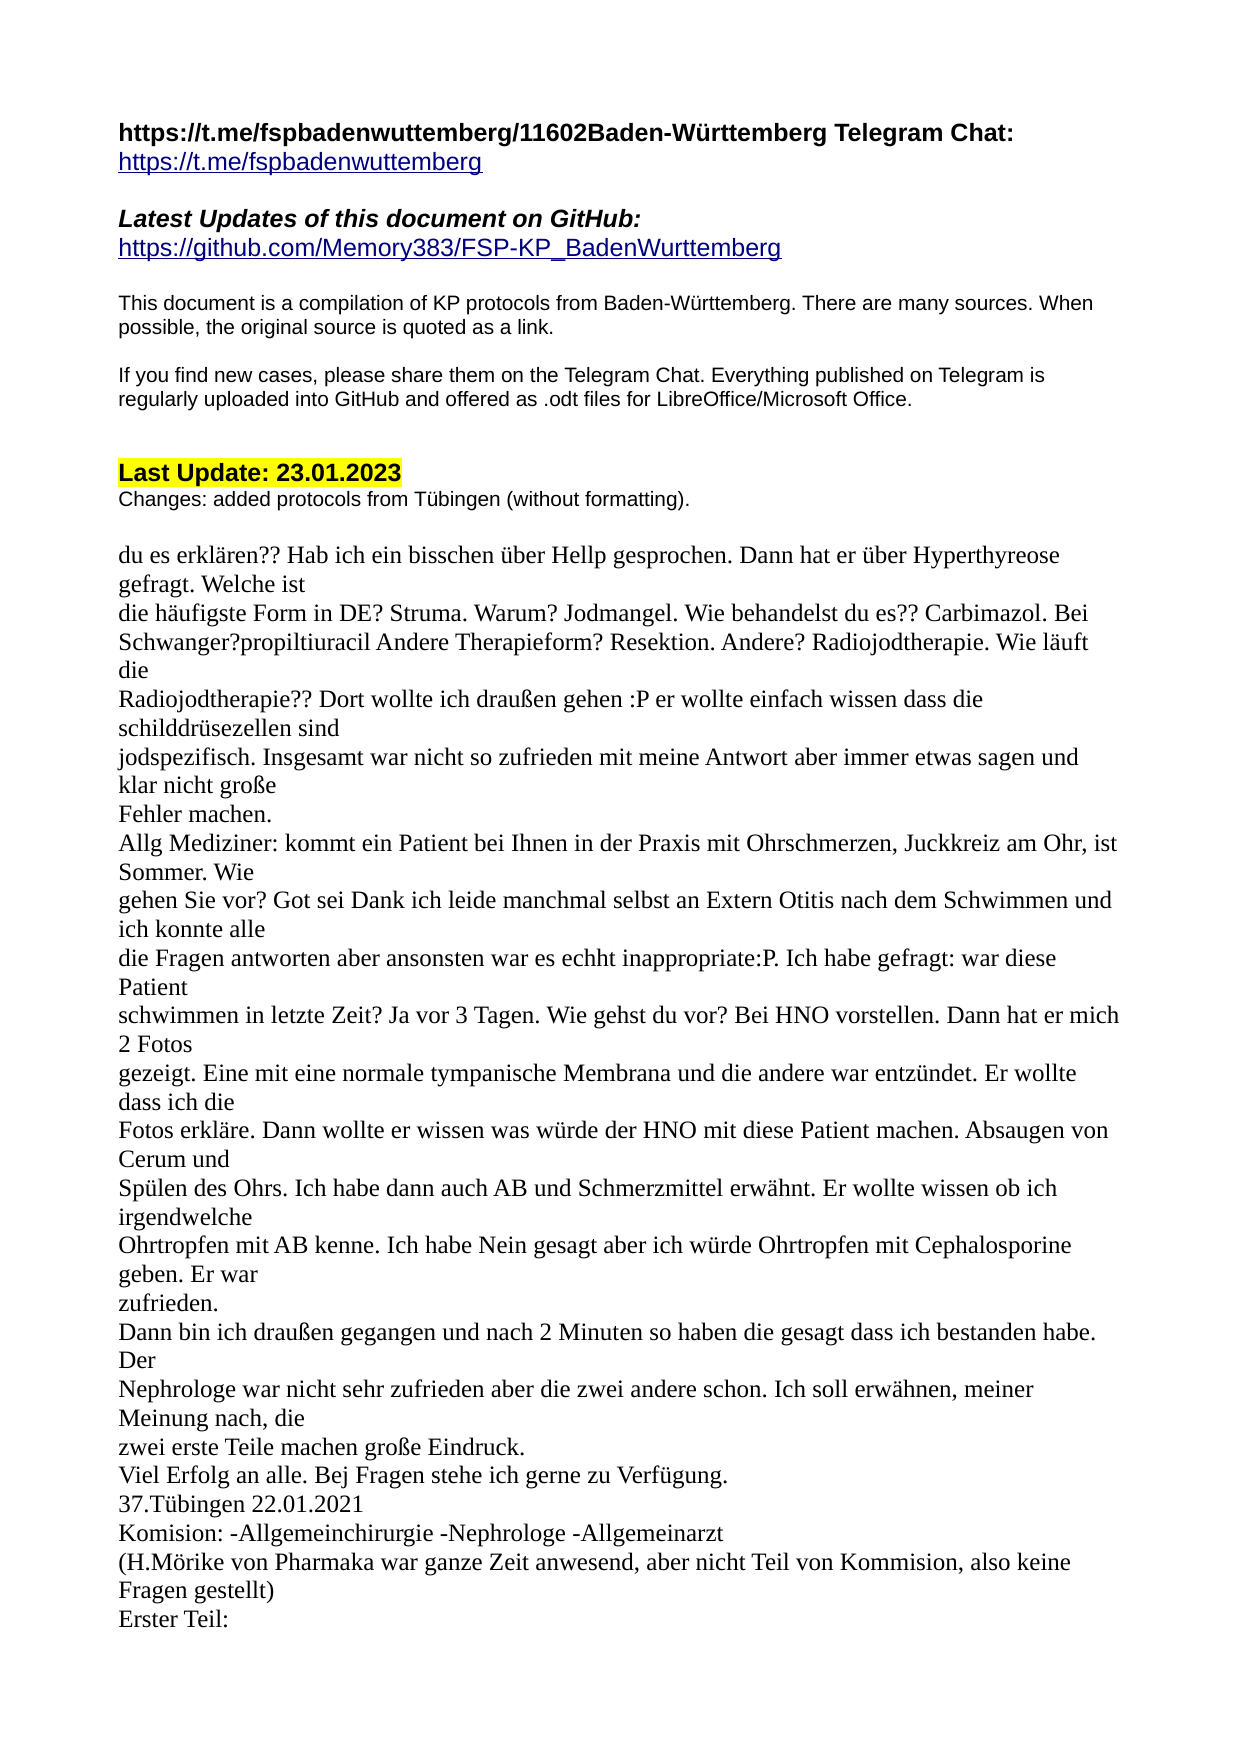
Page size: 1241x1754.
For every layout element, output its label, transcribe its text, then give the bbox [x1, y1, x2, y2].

text Spülen des Ohrs. Ich habe dann auch AB und Schmerzmittel erwähnt. Er wollte wissen ob ich irgendwelche [118, 1173, 1122, 1231]
text jodspezifisch. Insgesamt war nicht so zufrieden mit meine Antwort aber immer etwas sagen und klar nicht große [118, 742, 1122, 799]
text Fotos erkläre. Dann wollte er wissen was würde der HNO mit diese Patient machen. Absaugen von Cerum und [118, 1116, 1122, 1173]
text gezeigt. Eine mit eine normale tympanische Membrana und die andere war entzündet. Er wollte dass ich die [118, 1058, 1122, 1116]
text schwimmen in letzte Zeit? Ja vor 3 Tagen. Wie gehst du vor? Bei HNO vorstellen. Dann hat er mich 2 Fotos [118, 1001, 1122, 1058]
text Komision: -Allgemeinchirurgie -Nephrologe -Allgemeinarzt [118, 1518, 1122, 1547]
text die häufigste Form in DE? Struma. Warum? Jodmangel. Wie behandelst du es?? Carbimazol. Bei [118, 598, 1122, 627]
text zufrieden. [118, 1288, 1122, 1317]
text Schwanger?propiltiuracil Andere Therapieform? Resektion. Andere? Radiojodtherapie. Wie läuft die [118, 627, 1122, 684]
text Radiojodtherapie?? Dort wollte ich draußen gehen :P er wollte einfach wissen dass die schilddrüsezellen sind [118, 684, 1122, 742]
text Fehler machen. [118, 799, 1122, 828]
text die Fragen antworten aber ansonsten war es echht inappropriate:P. Ich habe gefragt: war diese Patient [118, 943, 1122, 1001]
text Nephrologe war nicht sehr zufrieden aber die zwei andere schon. Ich soll erwähnen, meiner Meinung nach, die [118, 1374, 1122, 1432]
text Allg Mediziner: kommt ein Patient bei Ihnen in der Praxis mit Ohrschmerzen, Juckkreiz am Ohr, ist Sommer. Wie [118, 828, 1122, 886]
text Dann bin ich draußen gegangen und nach 2 Minuten so haben die gesagt dass ich bestanden habe. Der [118, 1317, 1122, 1374]
text zwei erste Teile machen große Eindruck. [118, 1432, 1122, 1461]
text gehen Sie vor? Got sei Dank ich leide manchmal selbst an Extern Otitis nach dem Schwimmen und ich konnte alle [118, 886, 1122, 943]
text Viel Erfolg an alle. Bej Fragen stehe ich gerne zu Verfügung. [118, 1461, 1122, 1489]
text du es erklären?? Hab ich ein bisschen über Hellp gesprochen. Dann hat er über Hyperthyreose gefragt. Welche ist [118, 541, 1122, 598]
text Ohrtropfen mit AB kenne. Ich habe Nein gesagt aber ich würde Ohrtropfen mit Cephalosporine geben. Er war [118, 1231, 1122, 1288]
text 37.Tübingen 22.01.2021 [118, 1489, 1122, 1518]
text (H.Mörike von Pharmaka war ganze Zeit anwesend, aber nicht Teil von Kommision, also keine Fragen gestellt) [118, 1547, 1122, 1604]
text Erster Teil: [118, 1604, 1122, 1633]
